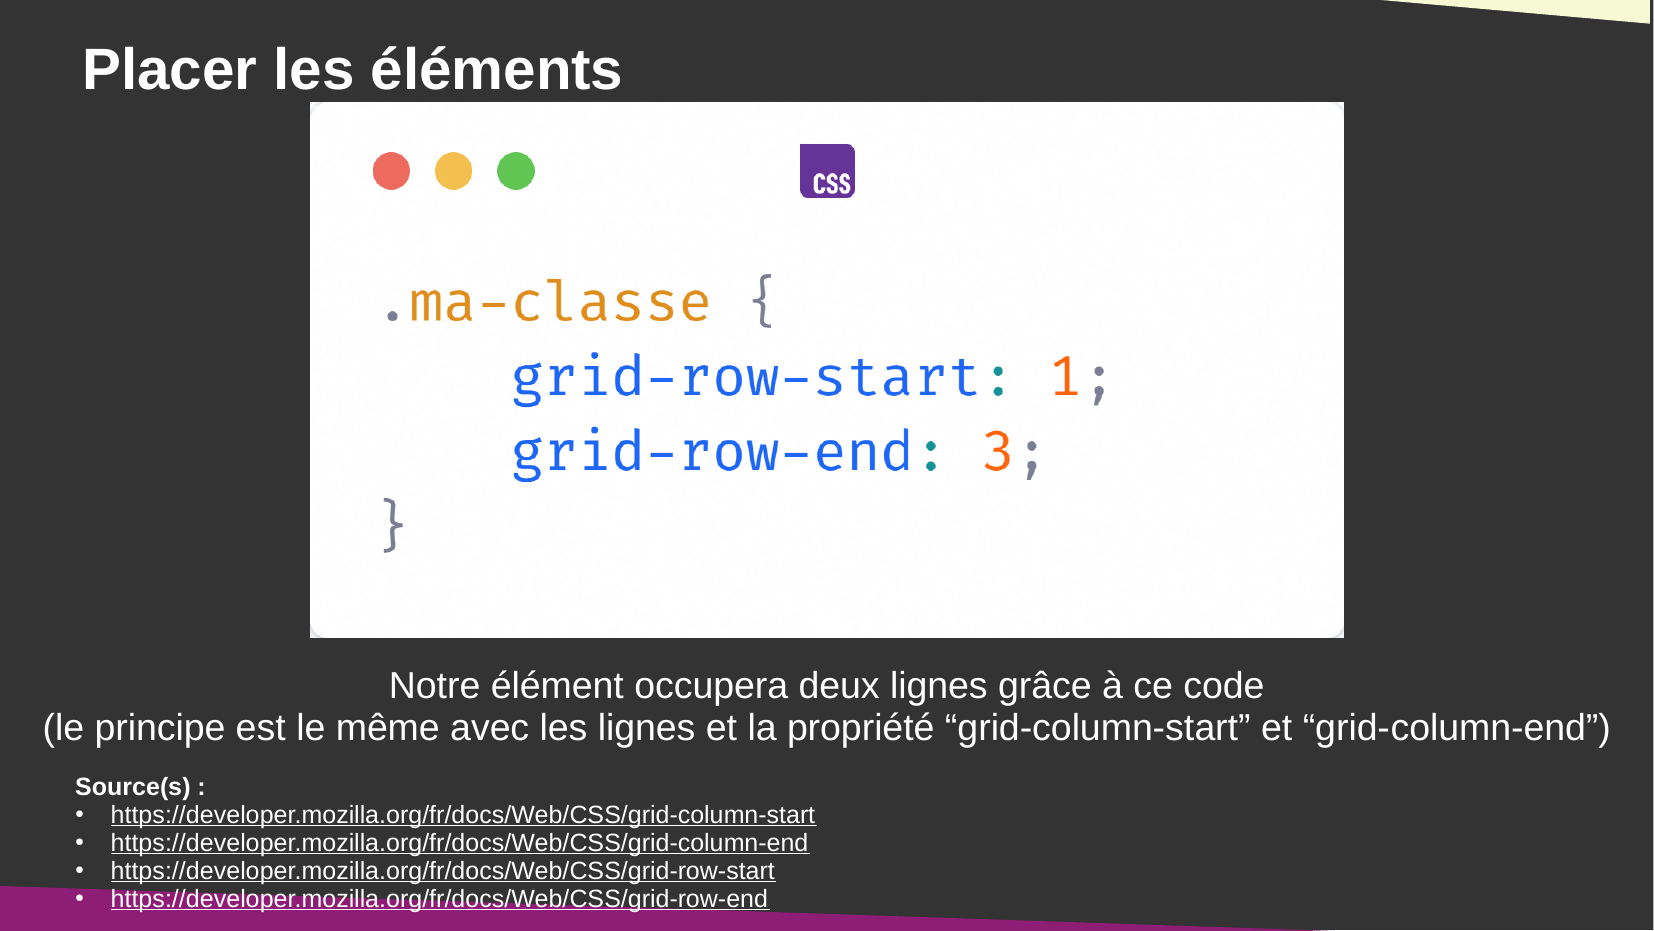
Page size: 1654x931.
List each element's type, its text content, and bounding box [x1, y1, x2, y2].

title Placer les éléments [82, 37, 1571, 122]
text_box [1381, 0, 1650, 24]
text_box Notre élément occupera deux lignes grâce à ce code (le principe est le même avec les lignes et la propriété “grid-column-start” et “grid-column-end”) [12, 657, 1641, 799]
picture [310, 102, 1344, 638]
text_box Source(s) : https://developer.mozilla.org/fr/docs/Web/CSS/grid-column-start https://developer.mozilla.org/fr/docs/Web/CSS/grid-column-end https://developer.mozilla.org/fr/docs/Web/CSS/grid-row-start https://developer.mozilla.org/fr/docs/Web/CSS/grid-row-end [60, 765, 1546, 920]
text_box [0, 885, 1336, 931]
